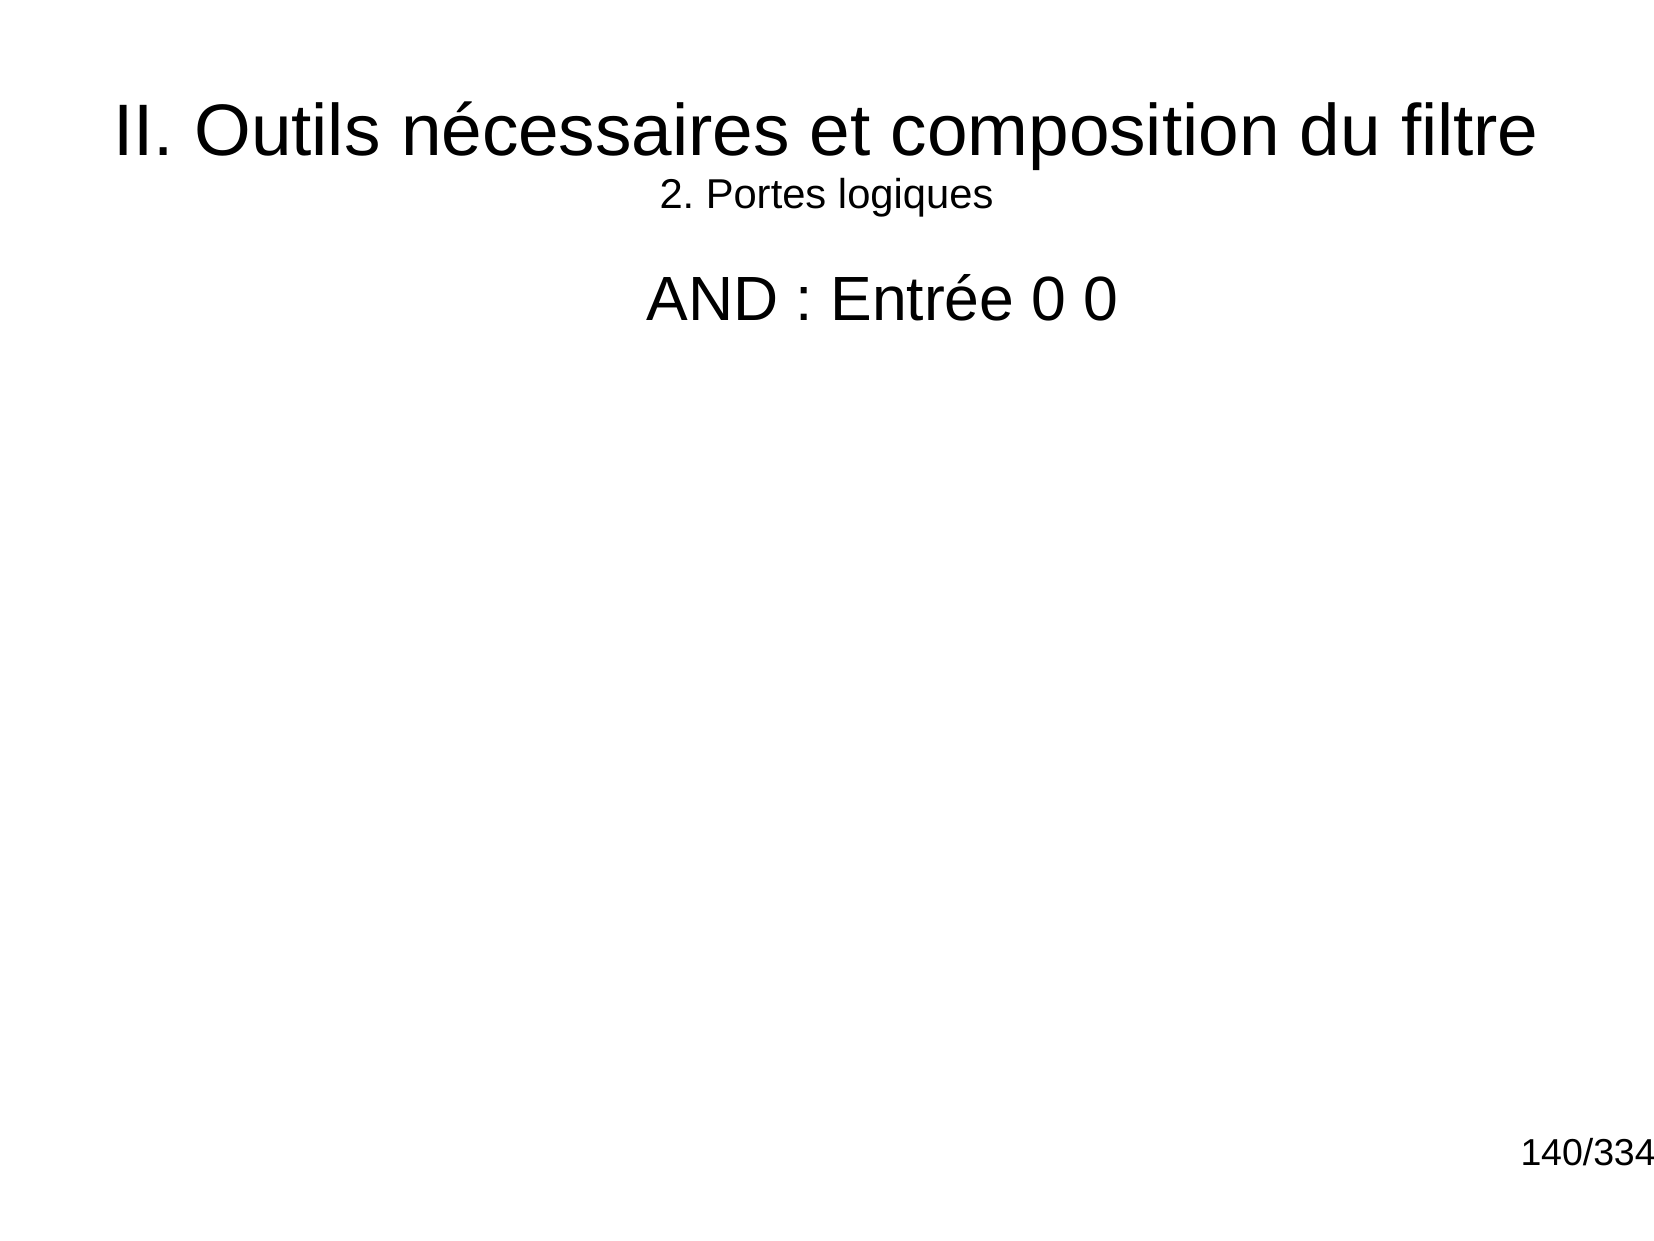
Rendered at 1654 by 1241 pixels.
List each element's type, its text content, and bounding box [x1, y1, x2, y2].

text_box AND : Entrée 0 0 [631, 256, 1134, 342]
text_box <number>/334 [1505, 1124, 1654, 1182]
title II. Outils nécessaires et composition du filtre 2. Portes logiques [82, 49, 1571, 257]
